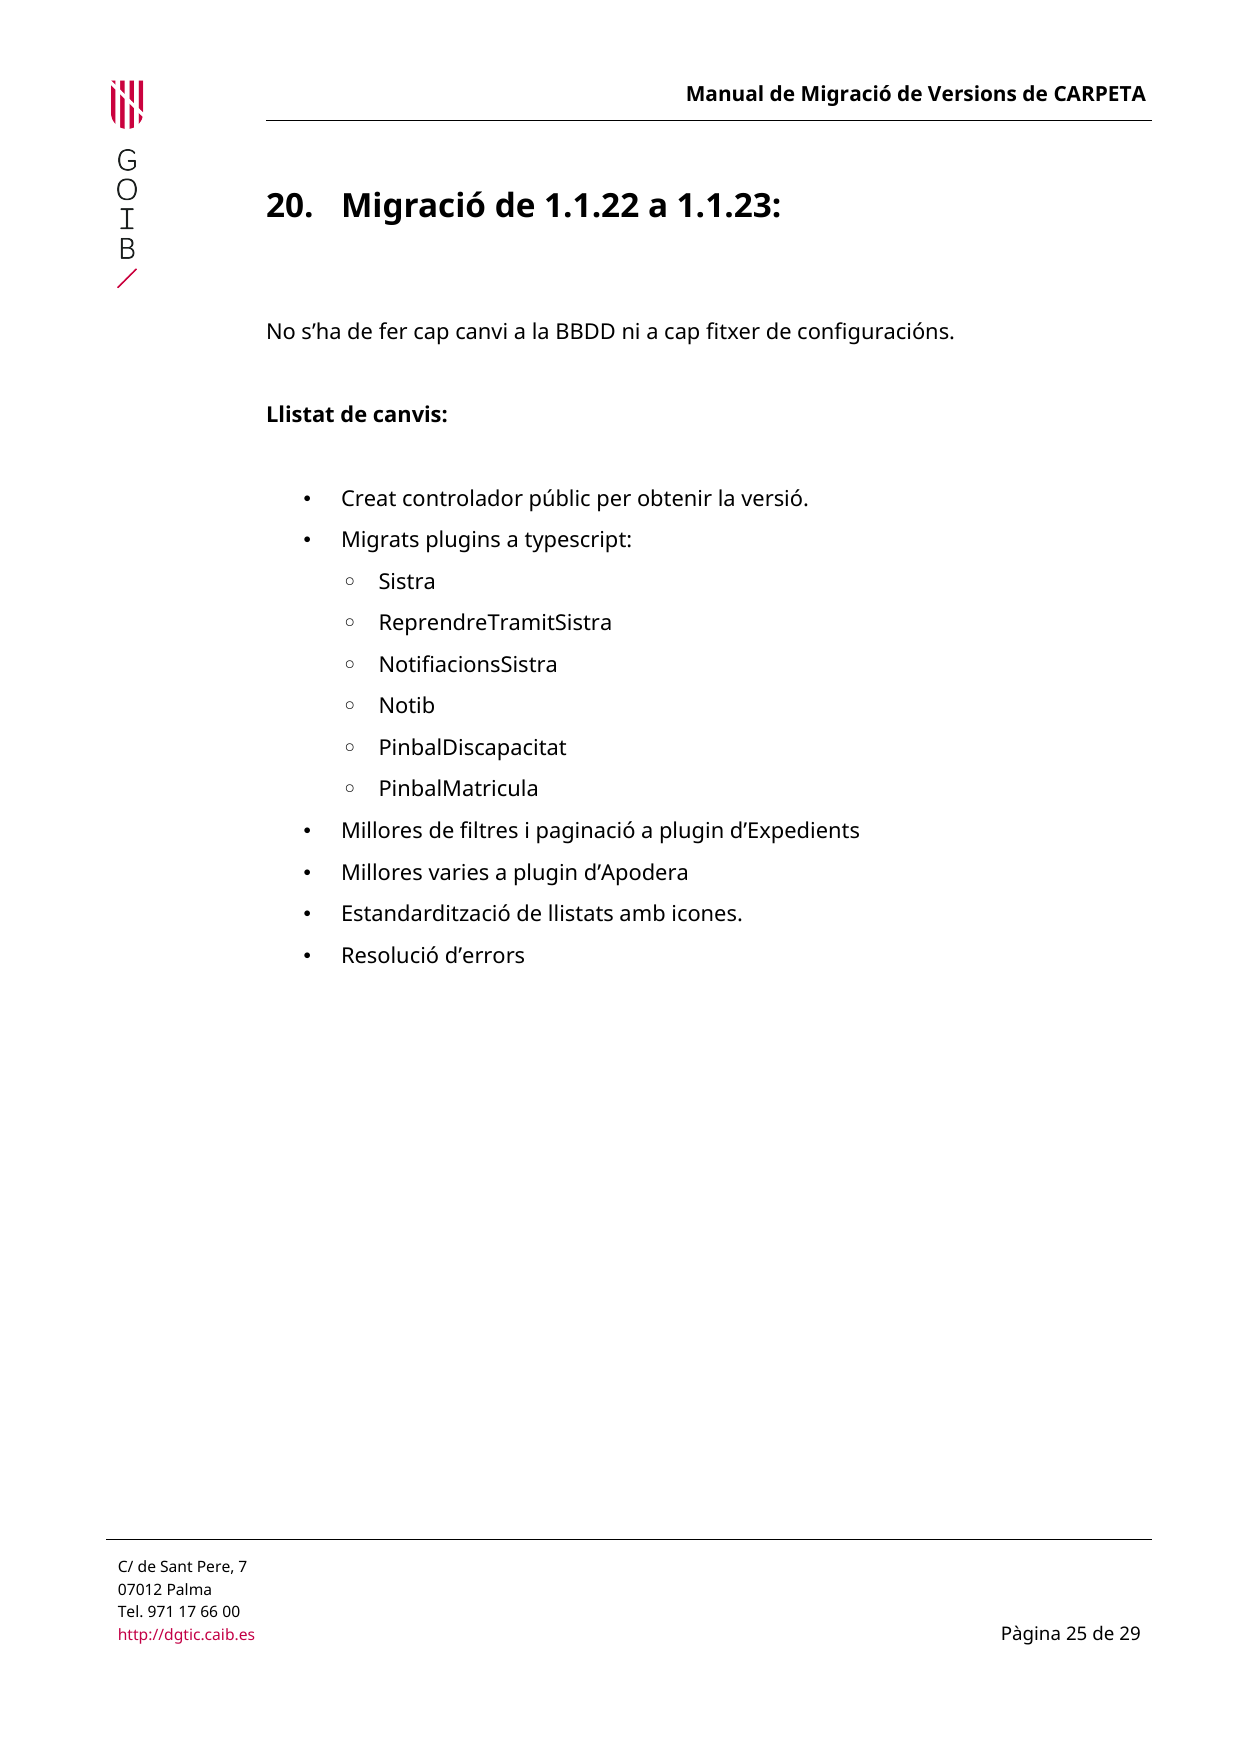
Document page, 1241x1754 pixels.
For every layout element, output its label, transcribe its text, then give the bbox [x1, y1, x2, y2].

subtitle Migració de 1.1.22 a 1.1.23: [266, 181, 1152, 227]
list ReprendreTramitSistra [341, 607, 1152, 637]
list PinbalDiscapacitat [341, 732, 1152, 762]
list Migrats plugins a typescript: [303, 524, 1152, 554]
list PinbalMatricula [341, 773, 1152, 803]
list Creat controlador públic per obtenir la versió. [303, 482, 1152, 512]
list Millores de filtres i paginació a plugin d’Expedients [303, 815, 1152, 845]
text Llistat de canvis: [266, 399, 1152, 429]
list Resolució d’errors [303, 940, 1152, 969]
picture [82, 57, 172, 319]
list Millores varies a plugin d’Apodera [303, 857, 1152, 886]
text No s’ha de fer cap canvi a la BBDD ni a cap fitxer de configuracións. [266, 316, 1152, 346]
list Notib [341, 690, 1152, 720]
list Sistra [341, 566, 1152, 595]
list Estandardització de llistats amb icones. [303, 898, 1152, 928]
list NotifiacionsSistra [341, 649, 1152, 678]
